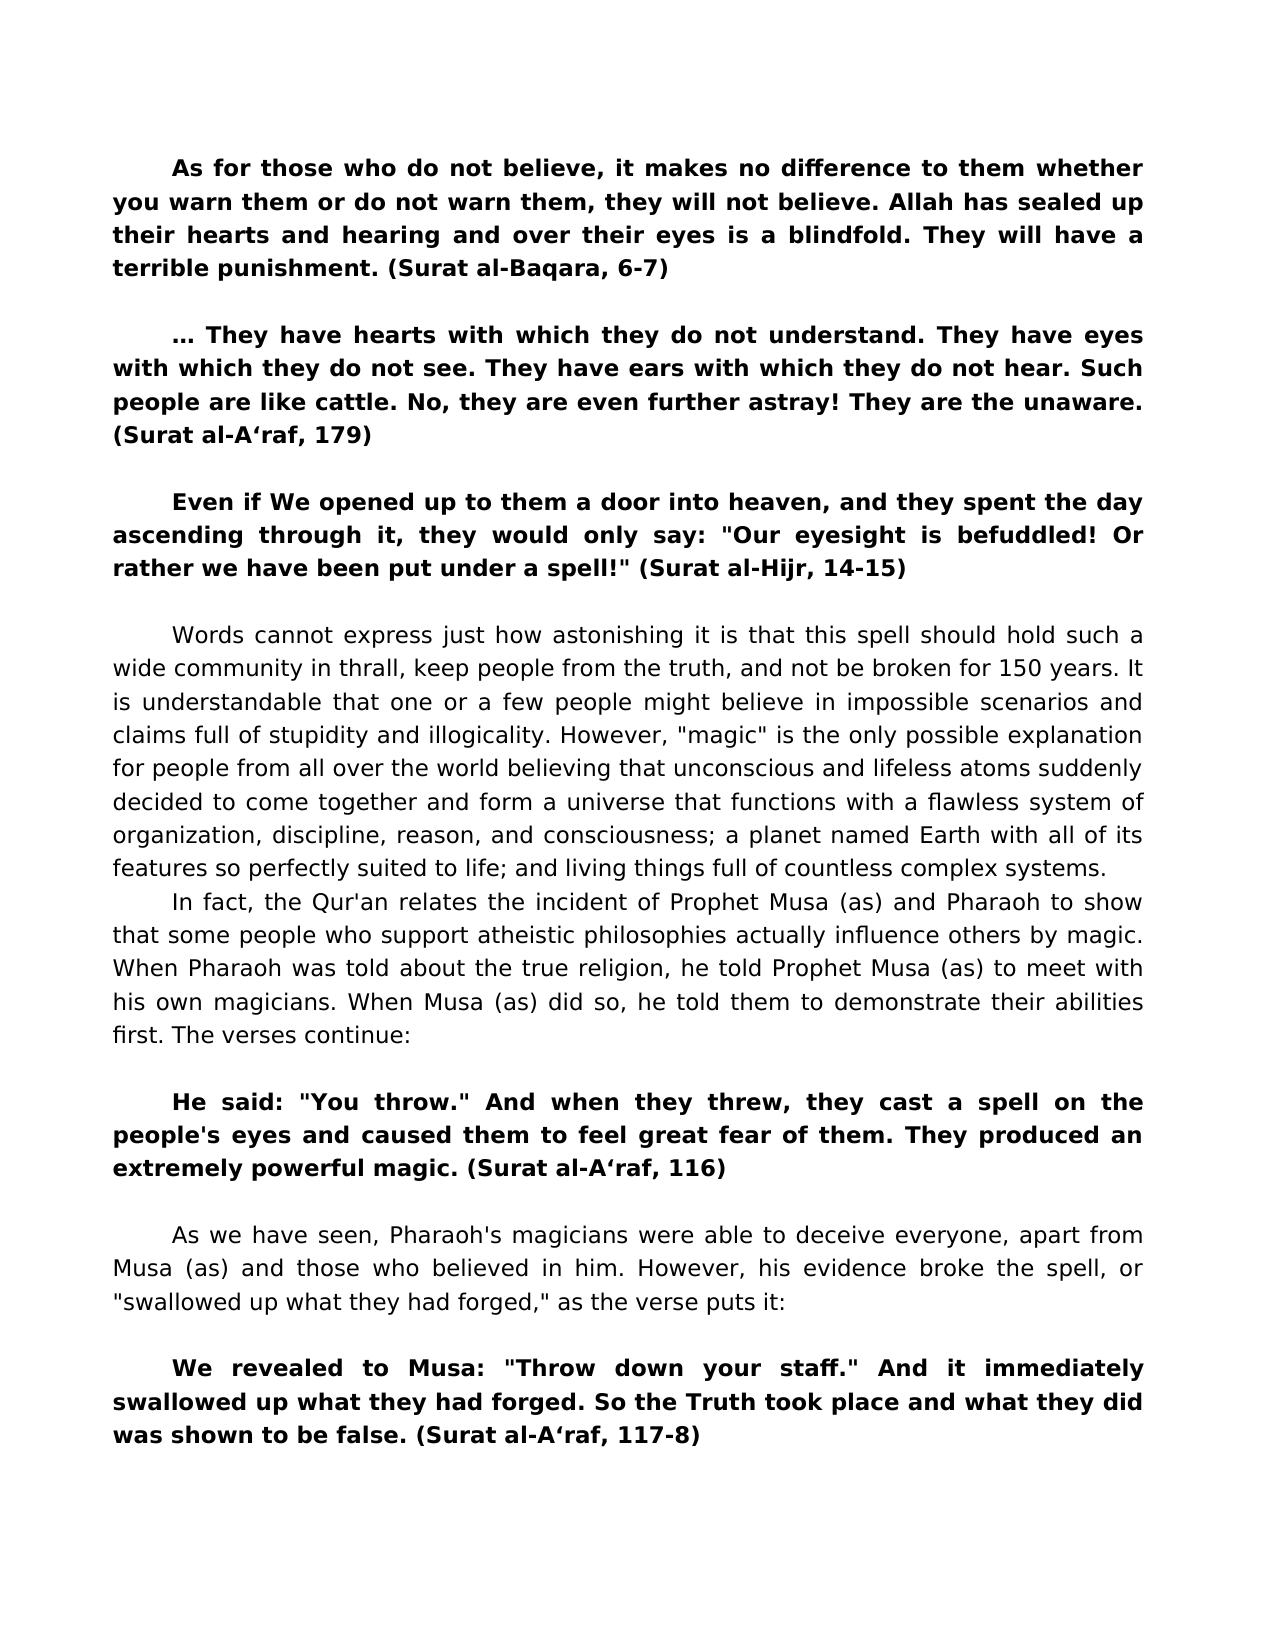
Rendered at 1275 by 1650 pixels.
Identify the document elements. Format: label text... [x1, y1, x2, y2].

text … They have hearts with which they do not understand. They have eyes with which they do not see. They have ears with which they do not hear. Such people are like cattle. No, they are even further astray! They are the unaware. (Surat al-A‘raf, 179) [112, 317, 1145, 450]
text Even if We opened up to them a door into heaven, and they spent the day ascending through it, they would only say: "Our eyesight is befuddled! Or rather we have been put under a spell!" (Surat al-Hijr, 14-15) [112, 483, 1145, 583]
text He said: "You throw." And when they threw, they cast a spell on the people's eyes and caused them to feel great fear of them. They produced an extremely powerful magic. (Surat al-A‘raf, 116) [112, 1083, 1145, 1183]
text Words cannot express just how astonishing it is that this spell should hold such a wide community in thrall, keep people from the truth, and not be broken for 150 years. It is understandable that one or a few people might believe in impossible scenarios and claims full of stupidity and illogicality. However, "magic" is the only possible explanation for people from all over the world believing that unconscious and lifeless atoms suddenly decided to come together and form a universe that functions with a flawless system of organization, discipline, reason, and consciousness; a planet named Earth with all of its features so perfectly suited to life; and living things full of countless complex systems. [112, 617, 1145, 883]
text We revealed to Musa: "Throw down your staff." And it immediately swallowed up what they had forged. So the Truth took place and what they did was shown to be false. (Surat al-A‘raf, 117-8) [112, 1350, 1145, 1450]
text In fact, the Qur'an relates the incident of Prophet Musa (as) and Pharaoh to show that some people who support atheistic philosophies actually influence others by magic. When Pharaoh was told about the true religion, he told Prophet Musa (as) to meet with his own magicians. When Musa (as) did so, he told them to demonstrate their abilities first. The verses continue: [112, 883, 1145, 1050]
text As for those who do not believe, it makes no difference to them whether you warn them or do not warn them, they will not believe. Allah has sealed up their hearts and hearing and over their eyes is a blindfold. They will have a terrible punishment. (Surat al-Baqara, 6-7) [112, 150, 1145, 283]
text As we have seen, Pharaoh's magicians were able to deceive everyone, apart from Musa (as) and those who believed in him. However, his evidence broke the spell, or "swallowed up what they had forged," as the verse puts it: [112, 1217, 1145, 1317]
